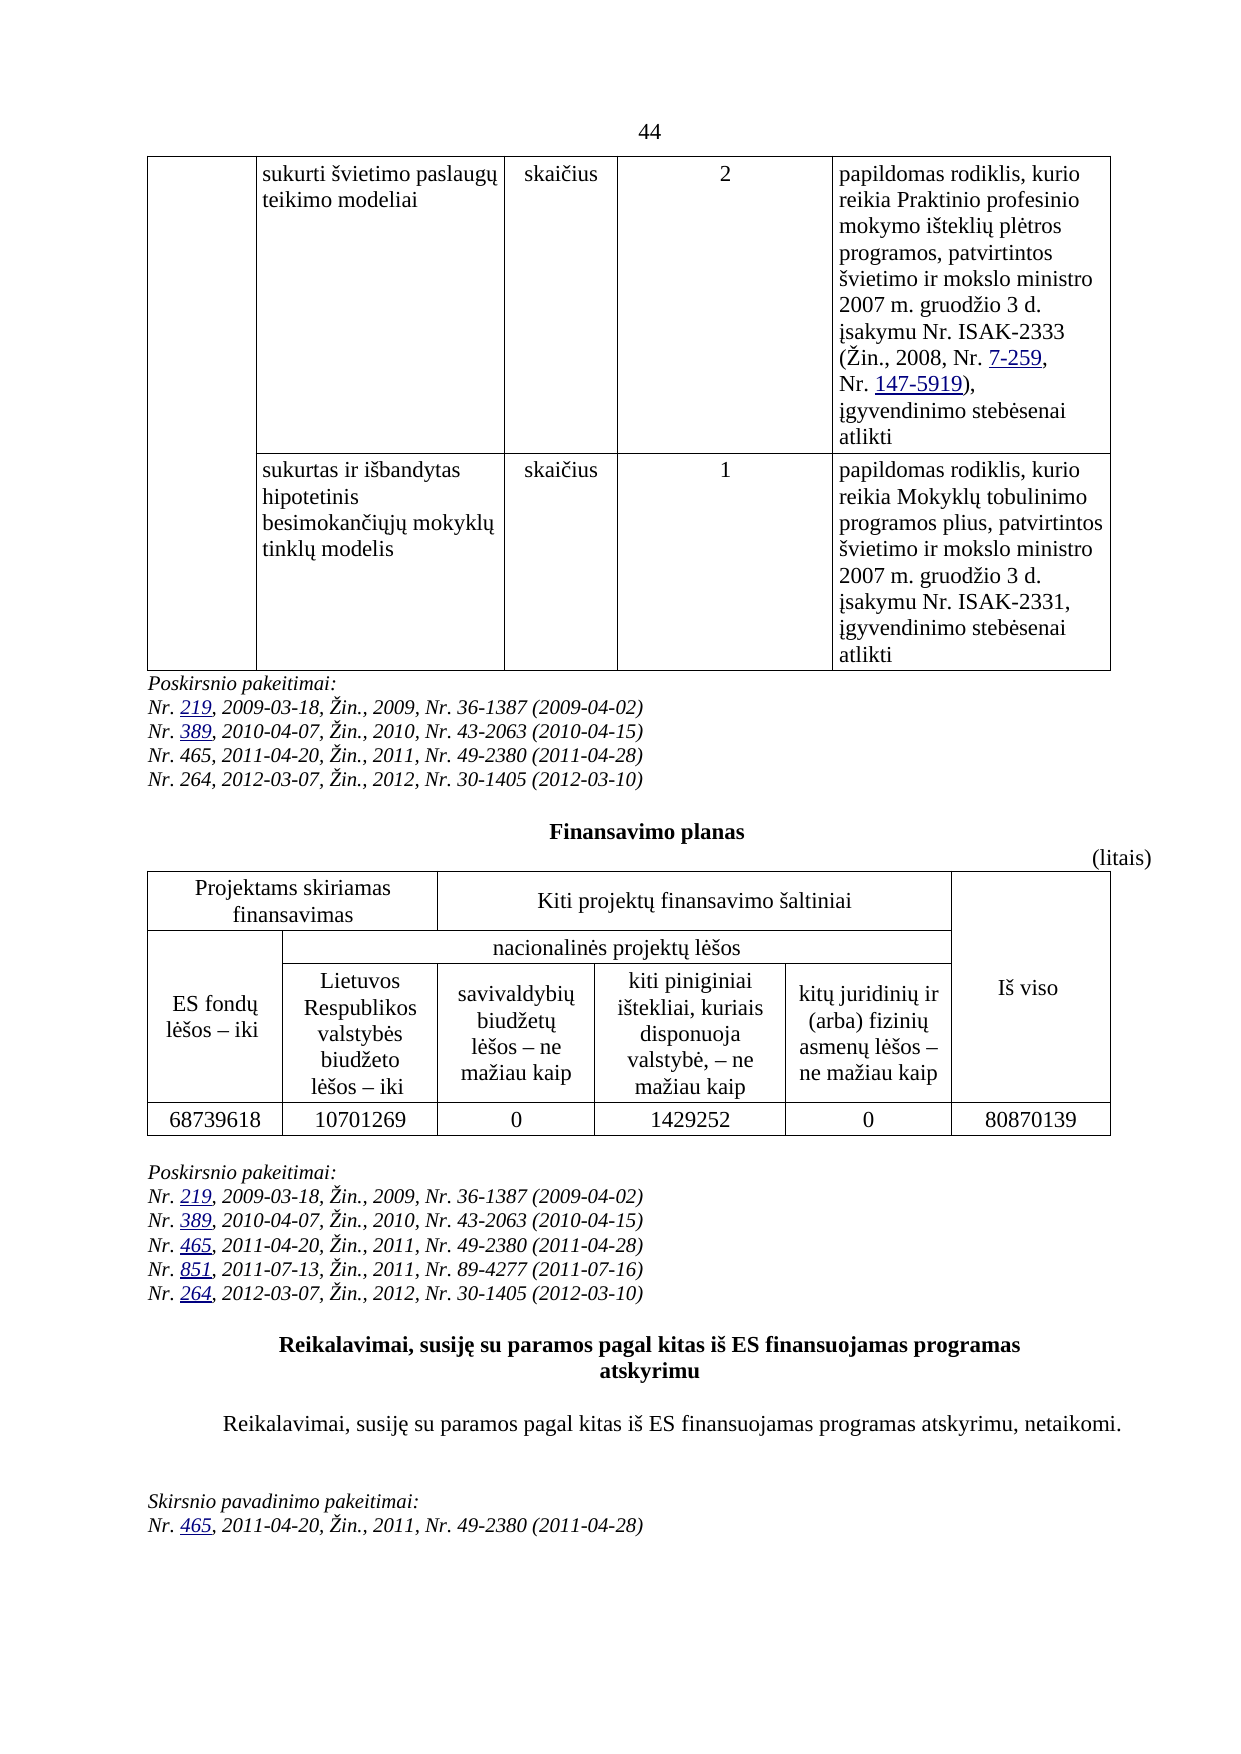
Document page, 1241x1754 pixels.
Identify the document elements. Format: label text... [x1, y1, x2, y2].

text Nr. 465, 2011-04-20, Žin., 2011, Nr. 49-2380 (2011-04-28) [148, 743, 1152, 767]
text Nr. 264, 2012-03-07, Žin., 2012, Nr. 30-1405 (2012-03-10) [148, 767, 1152, 791]
table_cell ES fondų lėšos – iki [148, 931, 282, 1102]
table_cell 80870139 [952, 1103, 1110, 1135]
table_cell 68739618 [148, 1103, 282, 1135]
table_cell 0 [438, 1103, 594, 1135]
table_cell papildomas rodiklis, kurio reikia Praktinio profesinio mokymo išteklių plėtros programos, patvirtintos švietimo ir mokslo ministro 2007 m. gruodžio 3 d. įsakymu Nr. ISAK-2333 (Žin., 2008, Nr. 7-259, Nr. 147-5919), įgyvendinimo stebėsenai atlikti [833, 157, 1110, 452]
text Nr. 465, 2011-04-20, Žin., 2011, Nr. 49-2380 (2011-04-28) [148, 1232, 1152, 1257]
text Poskirsnio pakeitimai: [148, 1160, 1152, 1184]
text Reikalavimai, susiję su paramos pagal kitas iš ES finansuojamas programas atskyrimu [148, 1331, 1152, 1384]
table_cell 10701269 [283, 1103, 437, 1135]
text Reikalavimai, susiję su paramos pagal kitas iš ES finansuojamas programas atskyrimu, netaikomi. [148, 1410, 1152, 1436]
text Nr. 465, 2011-04-20, Žin., 2011, Nr. 49-2380 (2011-04-28) [148, 1513, 1152, 1537]
text (litais) [148, 844, 1152, 871]
table_cell papildomas rodiklis, kurio reikia Mokyklų tobulinimo programos plius, patvirtintos švietimo ir mokslo ministro 2007 m. gruodžio 3 d. įsakymu Nr. ISAK-2331, įgyvendinimo stebėsenai atlikti [833, 454, 1110, 670]
text Finansavimo planas [148, 818, 1152, 844]
table_header Projektams skiriamas finansavimas [148, 872, 437, 930]
table_cell 1 [618, 454, 832, 670]
table_cell 0 [786, 1103, 951, 1135]
table_cell 1429252 [595, 1103, 785, 1135]
text Nr. 389, 2010-04-07, Žin., 2010, Nr. 43-2063 (2010-04-15) [148, 719, 1152, 743]
table_cell 2 [618, 157, 832, 452]
table_cell sukurtas ir išbandytas hipotetinis besimokančiųjų mokyklų tinklų modelis [257, 454, 504, 670]
table_cell nacionalinės projektų lėšos [283, 931, 951, 963]
table_cell skaičius [505, 454, 617, 670]
table_cell sukurti švietimo paslaugų teikimo modeliai [257, 157, 504, 452]
text Poskirsnio pakeitimai: [148, 671, 1152, 695]
text Nr. 264, 2012-03-07, Žin., 2012, Nr. 30-1405 (2012-03-10) [148, 1281, 1152, 1305]
text Nr. 851, 2011-07-13, Žin., 2011, Nr. 89-4277 (2011-07-16) [148, 1257, 1152, 1281]
text Nr. 389, 2010-04-07, Žin., 2010, Nr. 43-2063 (2010-04-15) [148, 1208, 1152, 1232]
table_cell kiti piniginiai ištekliai, kuriais disponuoja valstybė, – ne mažiau kaip [595, 964, 785, 1102]
table_cell savivaldybių biudžetų lėšos – ne mažiau kaip [438, 964, 594, 1102]
table_cell Lietuvos Respublikos valstybės biudžeto lėšos – iki [283, 964, 437, 1102]
text Nr. 219, 2009-03-18, Žin., 2009, Nr. 36-1387 (2009-04-02) [148, 1184, 1152, 1208]
table_cell skaičius [505, 157, 617, 452]
text Nr. 219, 2009-03-18, Žin., 2009, Nr. 36-1387 (2009-04-02) [148, 695, 1152, 719]
table_cell kitų juridinių ir (arba) fizinių asmenų lėšos – ne mažiau kaip [786, 964, 951, 1102]
text Skirsnio pavadinimo pakeitimai: [148, 1489, 1152, 1513]
table_header Iš viso [952, 872, 1110, 1102]
table_header Kiti projektų finansavimo šaltiniai [438, 872, 951, 930]
table_cell [148, 157, 256, 670]
